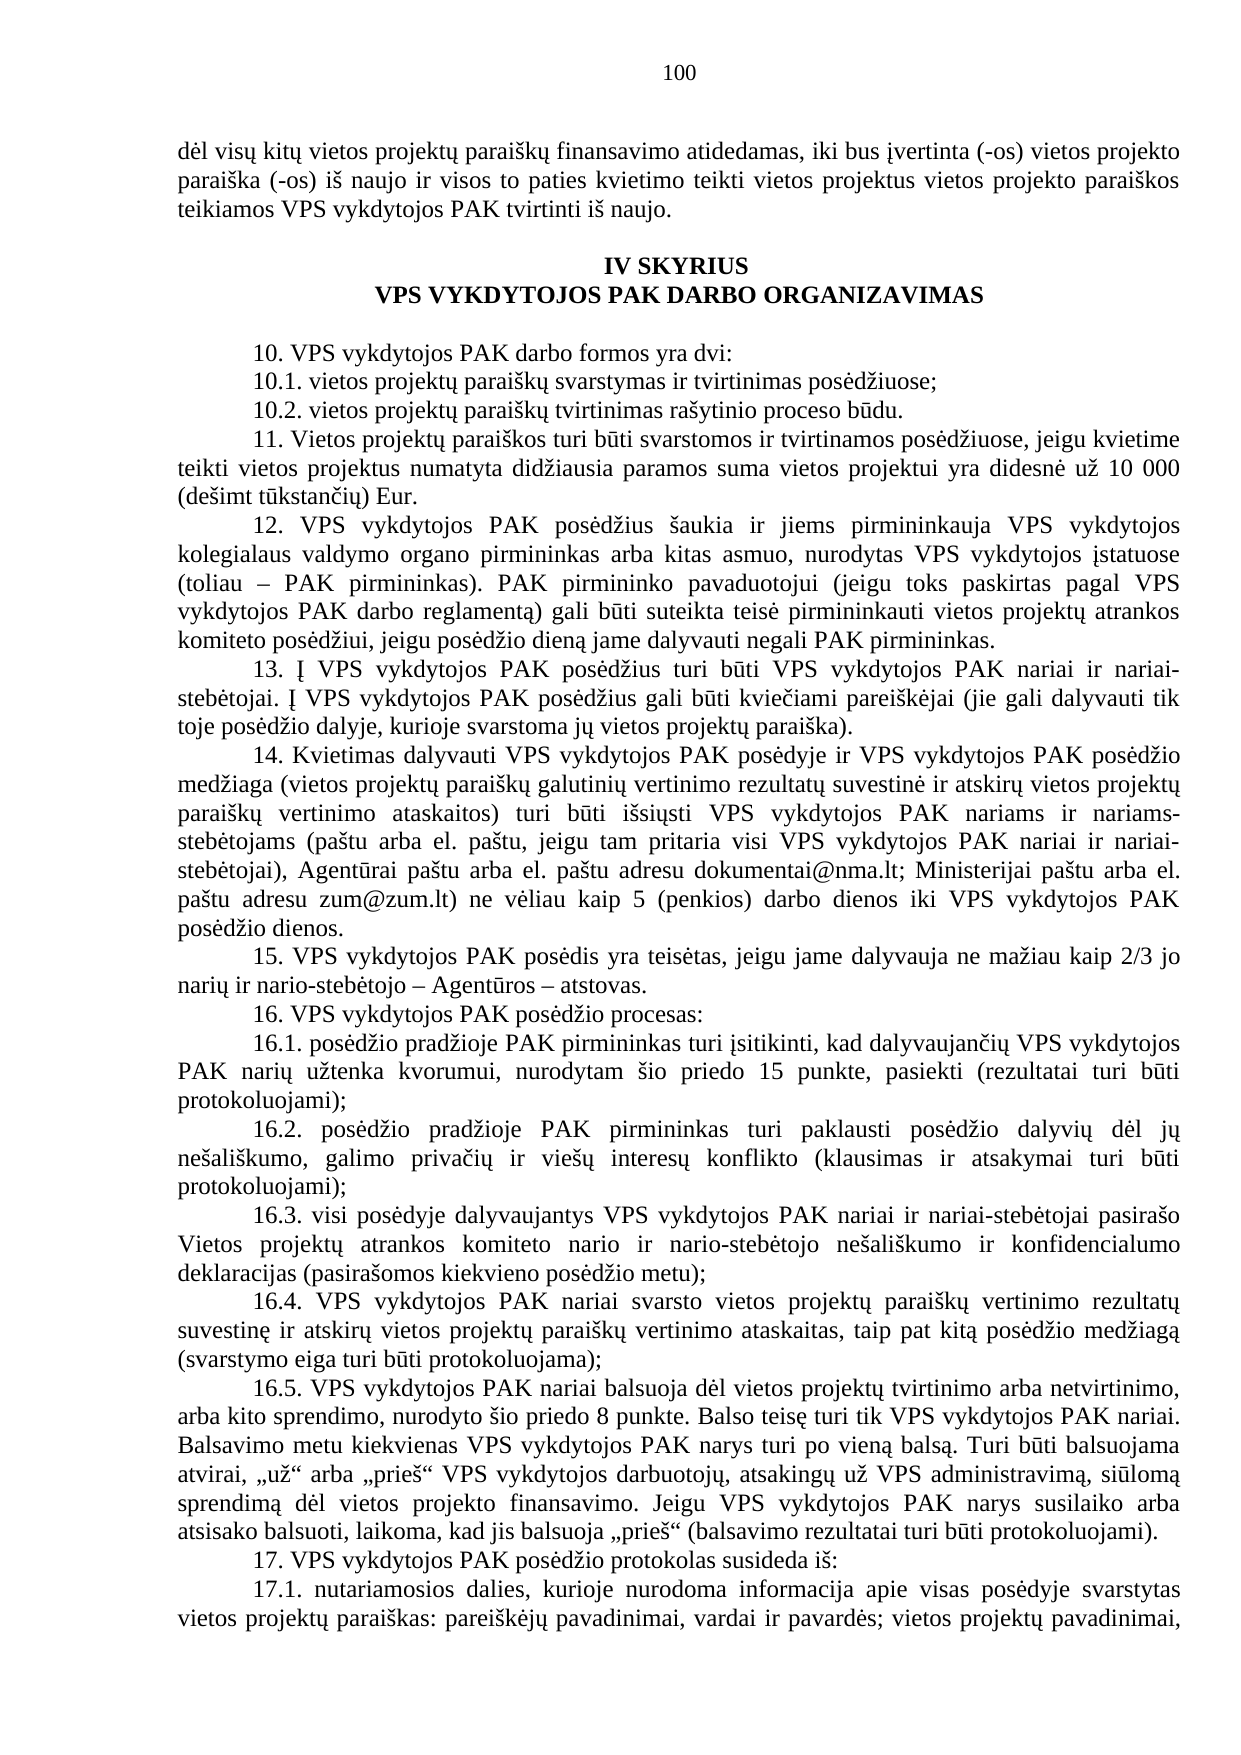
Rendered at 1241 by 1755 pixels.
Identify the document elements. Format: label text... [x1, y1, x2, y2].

text 10. VPS vykdytojos PAK darbo formos yra dvi: [177, 338, 1181, 366]
text 16.1. posėdžio pradžioje PAK pirmininkas turi įsitikinti, kad dalyvaujančių VPS vykdytojos PAK narių užtenka kvorumui, nurodytam šio priedo 15 punkte, pasiekti (rezultatai turi būti protokoluojami); [177, 1028, 1181, 1114]
text 16.2. posėdžio pradžioje PAK pirmininkas turi paklausti posėdžio dalyvių dėl jų nešališkumo, galimo privačių ir viešų interesų konflikto (klausimas ir atsakymai turi būti protokoluojami); [177, 1114, 1181, 1200]
text 16.4. VPS vykdytojos PAK nariai svarsto vietos projektų paraiškų vertinimo rezultatų suvestinę ir atskirų vietos projektų paraiškų vertinimo ataskaitas, taip pat kitą posėdžio medžiagą (svarstymo eiga turi būti protokoluojama); [177, 1286, 1181, 1373]
text 16.5. VPS vykdytojos PAK nariai balsuoja dėl vietos projektų tvirtinimo arba netvirtinimo, arba kito sprendimo, nurodyto šio priedo 8 punkte. Balso teisę turi tik VPS vykdytojos PAK nariai. Balsavimo metu kiekvienas VPS vykdytojos PAK narys turi po vieną balsą. Turi būti balsuojama atvirai, „už“ arba „prieš“ VPS vykdytojos darbuotojų, atsakingų už VPS administravimą, siūlomą sprendimą dėl vietos projekto finansavimo. Jeigu VPS vykdytojos PAK narys susilaiko arba atsisako balsuoti, laikoma, kad jis balsuoja „prieš“ (balsavimo rezultatai turi būti protokoluojami). [177, 1373, 1181, 1545]
text 15. VPS vykdytojos PAK posėdis yra teisėtas, jeigu jame dalyvauja ne mažiau kaip 2/3 jo narių ir nario-stebėtojo – Agentūros – atstovas. [177, 941, 1181, 999]
text 10.2. vietos projektų paraiškų tvirtinimas rašytinio proceso būdu. [177, 395, 1181, 424]
text 11. Vietos projektų paraiškos turi būti svarstomos ir tvirtinamos posėdžiuose, jeigu kvietime teikti vietos projektus numatyta didžiausia paramos suma vietos projektui yra didesnė už 10 000 (dešimt tūkstančių) Eur. [177, 424, 1181, 510]
text 16. VPS vykdytojos PAK posėdžio procesas: [177, 999, 1181, 1028]
text 10.1. vietos projektų paraiškų svarstymas ir tvirtinimas posėdžiuose; [177, 366, 1181, 395]
text 12. VPS vykdytojos PAK posėdžius šaukia ir jiems pirmininkauja VPS vykdytojos kolegialaus valdymo organo pirmininkas arba kitas asmuo, nurodytas VPS vykdytojos įstatuose (toliau – PAK pirmininkas). PAK pirmininko pavaduotojui (jeigu toks paskirtas pagal VPS vykdytojos PAK darbo reglamentą) gali būti suteikta teisė pirmininkauti vietos projektų atrankos komiteto posėdžiui, jeigu posėdžio dieną jame dalyvauti negali PAK pirmininkas. [177, 510, 1181, 654]
text 17.1. nutariamosios dalies, kurioje nurodoma informacija apie visas posėdyje svarstytas vietos projektų paraiškas: pareiškėjų pavadinimai, vardai ir pavardės; vietos projektų pavadinimai, [177, 1574, 1181, 1631]
text IV SKYRIUS [177, 251, 1181, 280]
text dėl visų kitų vietos projektų paraiškų finansavimo atidedamas, iki bus įvertinta (-os) vietos projekto paraiška (-os) iš naujo ir visos to paties kvietimo teikti vietos projektus vietos projekto paraiškos teikiamos VPS vykdytojos PAK tvirtinti iš naujo. [177, 136, 1181, 223]
text 14. Kvietimas dalyvauti VPS vykdytojos PAK posėdyje ir VPS vykdytojos PAK posėdžio medžiaga (vietos projektų paraiškų galutinių vertinimo rezultatų suvestinė ir atskirų vietos projektų paraiškų vertinimo ataskaitos) turi būti išsiųsti VPS vykdytojos PAK nariams ir nariams-stebėtojams (paštu arba el. paštu, jeigu tam pritaria visi VPS vykdytojos PAK nariai ir nariai-stebėtojai), Agentūrai paštu arba el. paštu adresu dokumentai@nma.lt; Ministerijai paštu arba el. paštu adresu zum@zum.lt) ne vėliau kaip 5 (penkios) darbo dienos iki VPS vykdytojos PAK posėdžio dienos. [177, 740, 1181, 941]
text 17. VPS vykdytojos PAK posėdžio protokolas susideda iš: [177, 1545, 1181, 1574]
text 13. Į VPS vykdytojos PAK posėdžius turi būti VPS vykdytojos PAK nariai ir nariai-stebėtojai. Į VPS vykdytojos PAK posėdžius gali būti kviečiami pareiškėjai (jie gali dalyvauti tik toje posėdžio dalyje, kurioje svarstoma jų vietos projektų paraiška). [177, 654, 1181, 740]
text VPS VYKDYTOJOS PAK DARBO ORGANIZAVIMAS [177, 280, 1181, 309]
text 16.3. visi posėdyje dalyvaujantys VPS vykdytojos PAK nariai ir nariai-stebėtojai pasirašo Vietos projektų atrankos komiteto nario ir nario-stebėtojo nešališkumo ir konfidencialumo deklaracijas (pasirašomos kiekvieno posėdžio metu); [177, 1200, 1181, 1286]
